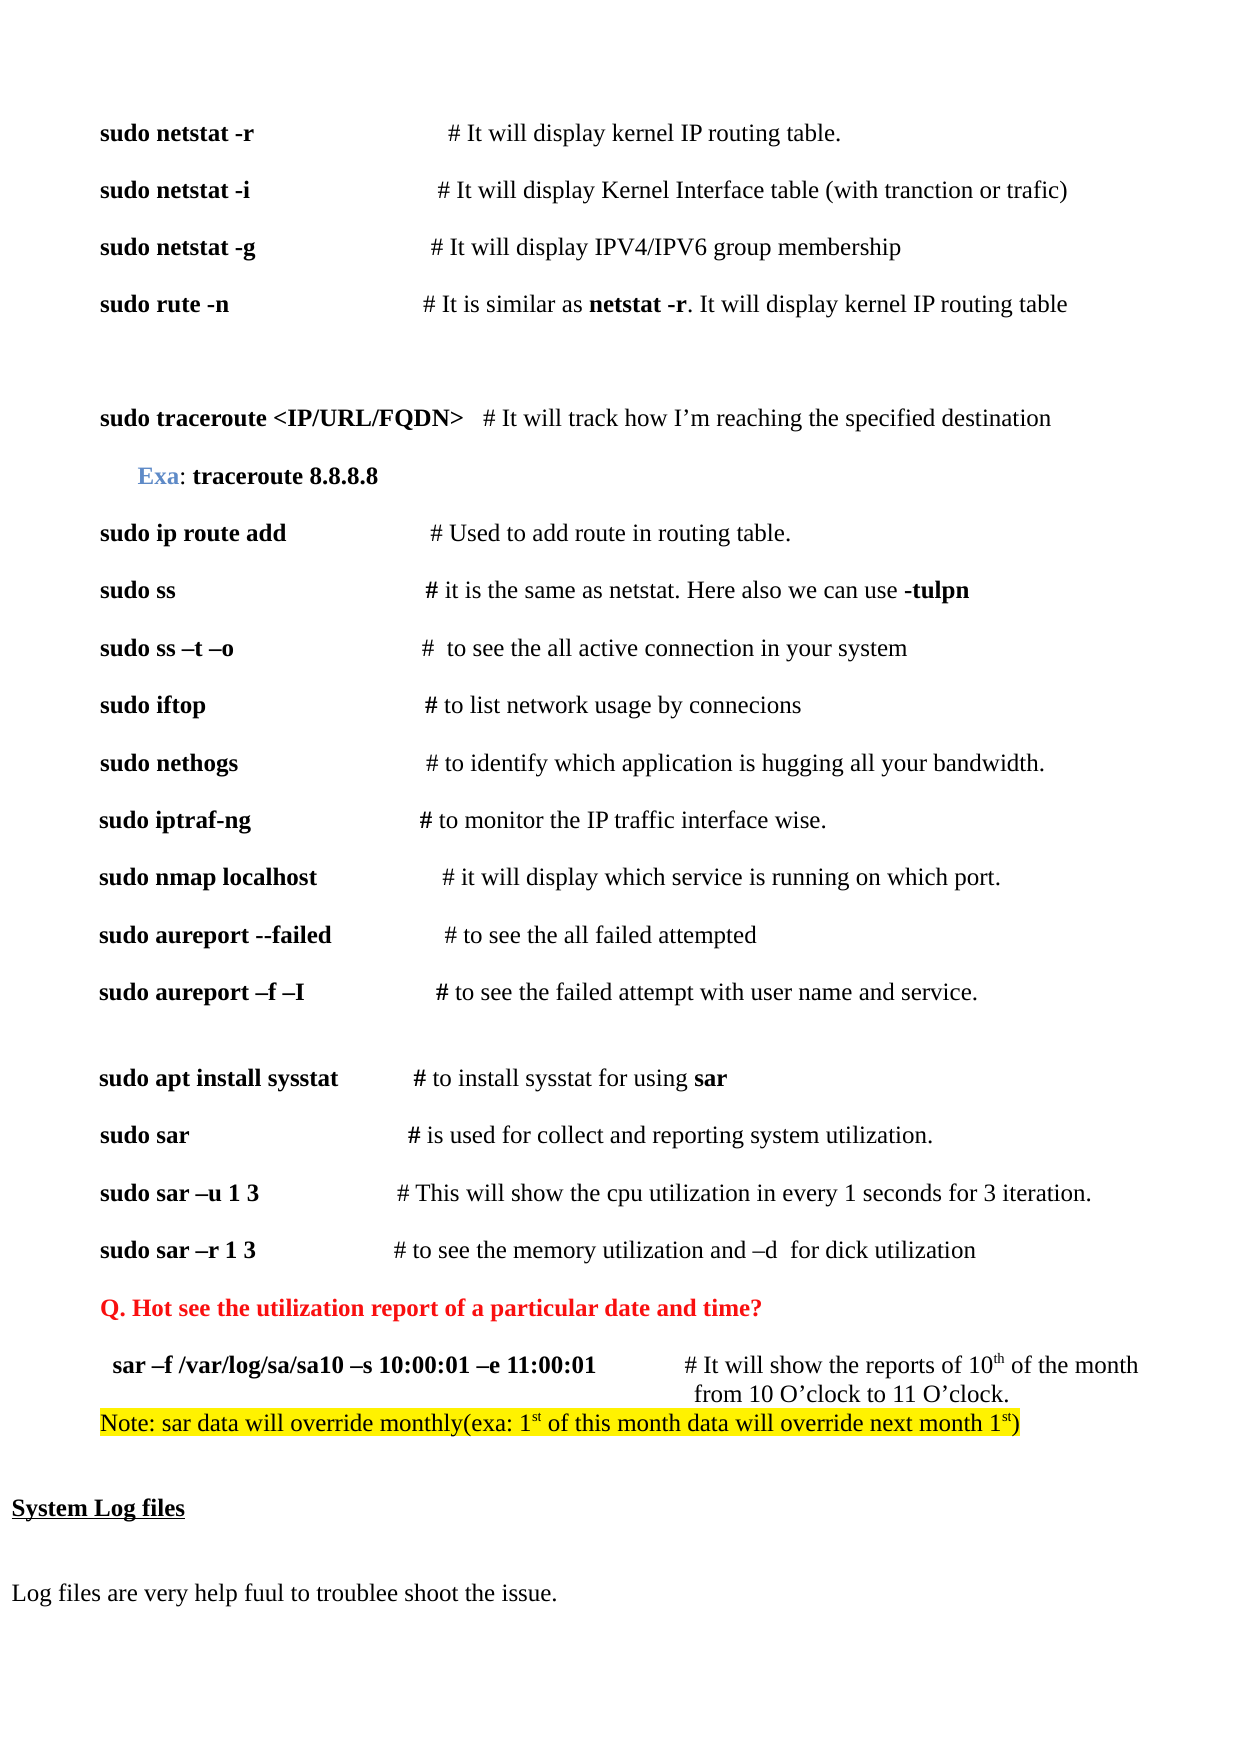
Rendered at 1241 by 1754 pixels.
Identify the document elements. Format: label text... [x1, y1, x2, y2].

text sudo aureport --failed # to see the all failed attempted [11, 920, 1240, 948]
text sudo sar –u 1 3 # This will show the cpu utilization in every 1 seconds for 3 iteration. [100, 1178, 1175, 1206]
text sudo sar # is used for collect and reporting system utilization. [100, 1120, 1175, 1149]
text from 10 O’clock to 11 O’clock. [100, 1379, 1175, 1408]
text sudo nethogs # to identify which application is hugging all your bandwidth. [100, 748, 1175, 776]
text System Log files [11, 1493, 1240, 1522]
text Q. Hot see the utilization report of a particular date and time? [100, 1293, 1175, 1321]
text sar –f /var/log/sa/sa10 –s 10:00:01 –e 11:00:01 # It will show the reports of 10th of the month [100, 1350, 1175, 1379]
text Note: sar data will override monthly(exa: 1st of this month data will override next month 1st) [100, 1408, 1175, 1436]
text sudo traceroute <IP/URL/FQDN> # It will track how I’m reaching the specified destination [100, 403, 1175, 432]
text sudo iftop # to list network usage by connecions [100, 690, 1175, 719]
text sudo ip route add # Used to add route in routing table. [100, 518, 1175, 547]
text sudo ss –t –o # to see the all active connection in your system [100, 633, 1175, 661]
text sudo netstat -g # It will display IPV4/IPV6 group membership [100, 232, 1175, 261]
text sudo iptraf-ng # to monitor the IP traffic interface wise. [11, 805, 1240, 834]
text sudo aureport –f –I # to see the failed attempt with user name and service. [11, 977, 1240, 1006]
text sudo netstat -i # It will display Kernel Interface table (with tranction or trafic) [100, 175, 1175, 204]
text sudo ss # it is the same as netstat. Here also we can use -tulpn [100, 575, 1175, 604]
text sudo nmap localhost # it will display which service is running on which port. [11, 862, 1240, 891]
text sudo netstat -r # It will display kernel IP routing table. [100, 118, 1175, 147]
text Exa: traceroute 8.8.8.8 [100, 461, 1175, 490]
text Log files are very help fuul to troublee shoot the issue. [11, 1578, 1240, 1607]
text sudo apt install sysstat # to install sysstat for using sar [11, 1063, 1240, 1092]
text sudo rute -n # It is similar as netstat -r. It will display kernel IP routing table [100, 289, 1175, 318]
text sudo sar –r 1 3 # to see the memory utilization and –d for dick utilization [100, 1235, 1175, 1264]
